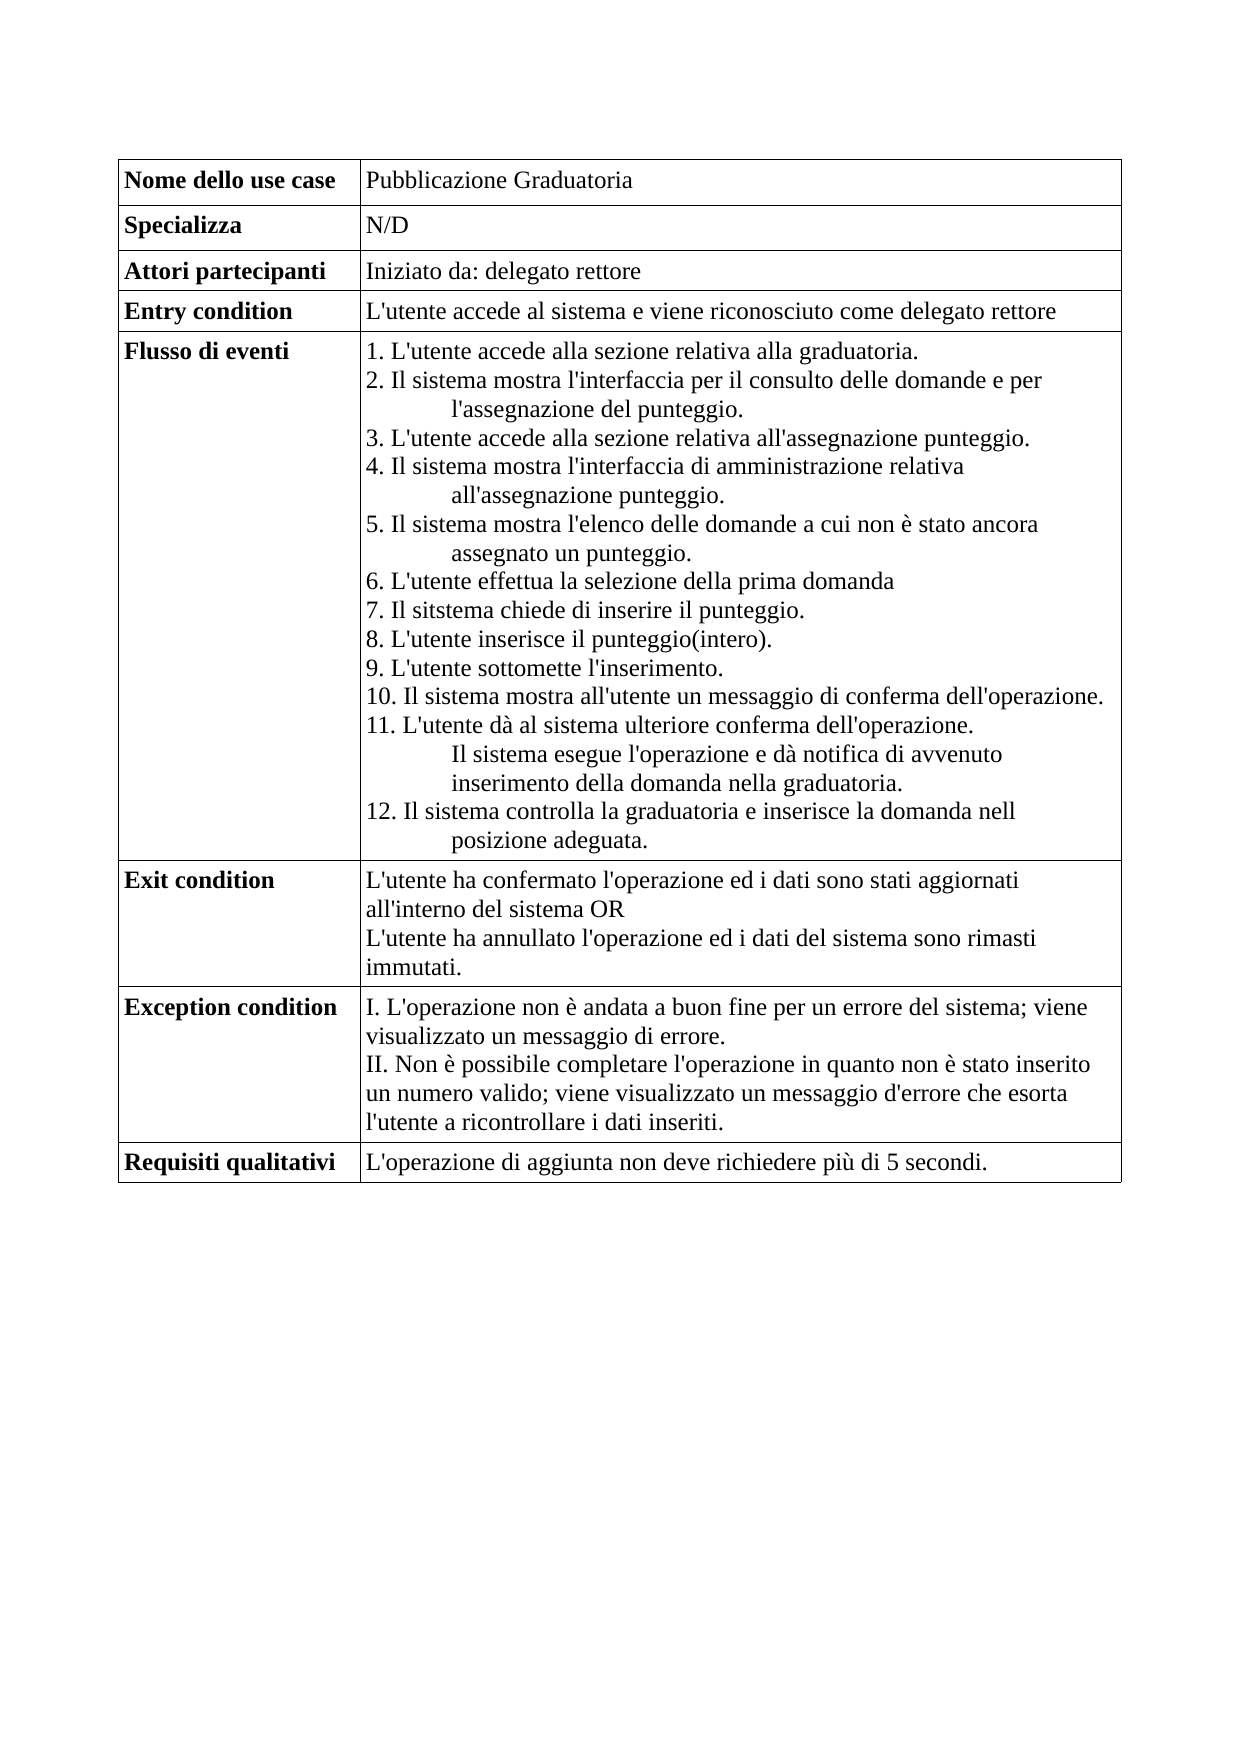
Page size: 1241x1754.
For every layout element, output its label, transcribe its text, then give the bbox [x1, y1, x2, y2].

table_cell L'operazione di aggiunta non deve richiedere più di 5 secondi. [361, 1143, 1121, 1182]
table_cell Iniziato da: delegato rettore [361, 251, 1121, 290]
table_cell N/D [361, 206, 1121, 250]
table_cell Exception condition [119, 987, 360, 1142]
table_cell L'utente ha confermato l'operazione ed i dati sono stati aggiornati all'interno del sistema OR L'utente ha annullato l'operazione ed i dati del sistema sono rimasti immutati. [361, 861, 1121, 986]
table_header Nome dello use case [119, 160, 360, 205]
table_cell L'utente accede alla sezione relativa alla graduatoria. Il sistema mostra l'interfaccia per il consulto delle domande e per l'assegnazione del punteggio. L'utente accede alla sezione relativa all'assegnazione punteggio. Il sistema mostra l'interfaccia di amministrazione relativa all'assegnazione punteggio. Il sistema mostra l'elenco delle domande a cui non è stato ancora assegnato un punteggio. L'utente effettua la selezione della prima domanda Il sitstema chiede di inserire il punteggio. L'utente inserisce il punteggio(intero). L'utente sottomette l'inserimento. Il sistema mostra all'utente un messaggio di conferma dell'operazione. L'utente dà al sistema ulteriore conferma dell'operazione. Il sistema esegue l'operazione e dà notifica di avvenuto inserimento della domanda nella graduatoria. Il sistema controlla la graduatoria e inserisce la domanda nell posizione adeguata. [361, 332, 1121, 860]
table_cell Entry condition [119, 291, 360, 331]
table_header Pubblicazione Graduatoria [361, 160, 1121, 205]
table_cell I. L'operazione non è andata a buon fine per un errore del sistema; viene visualizzato un messaggio di errore. II. Non è possibile completare l'operazione in quanto non è stato inserito un numero valido; viene visualizzato un messaggio d'errore che esorta l'utente a ricontrollare i dati inseriti. [361, 987, 1121, 1142]
table_cell Requisiti qualitativi [119, 1143, 360, 1182]
table_cell Specializza [119, 206, 360, 250]
table_cell Flusso di eventi [119, 332, 360, 860]
table_cell Attori partecipanti [119, 251, 360, 290]
table_cell Exit condition [119, 861, 360, 986]
table_cell L'utente accede al sistema e viene riconosciuto come delegato rettore [361, 291, 1121, 331]
